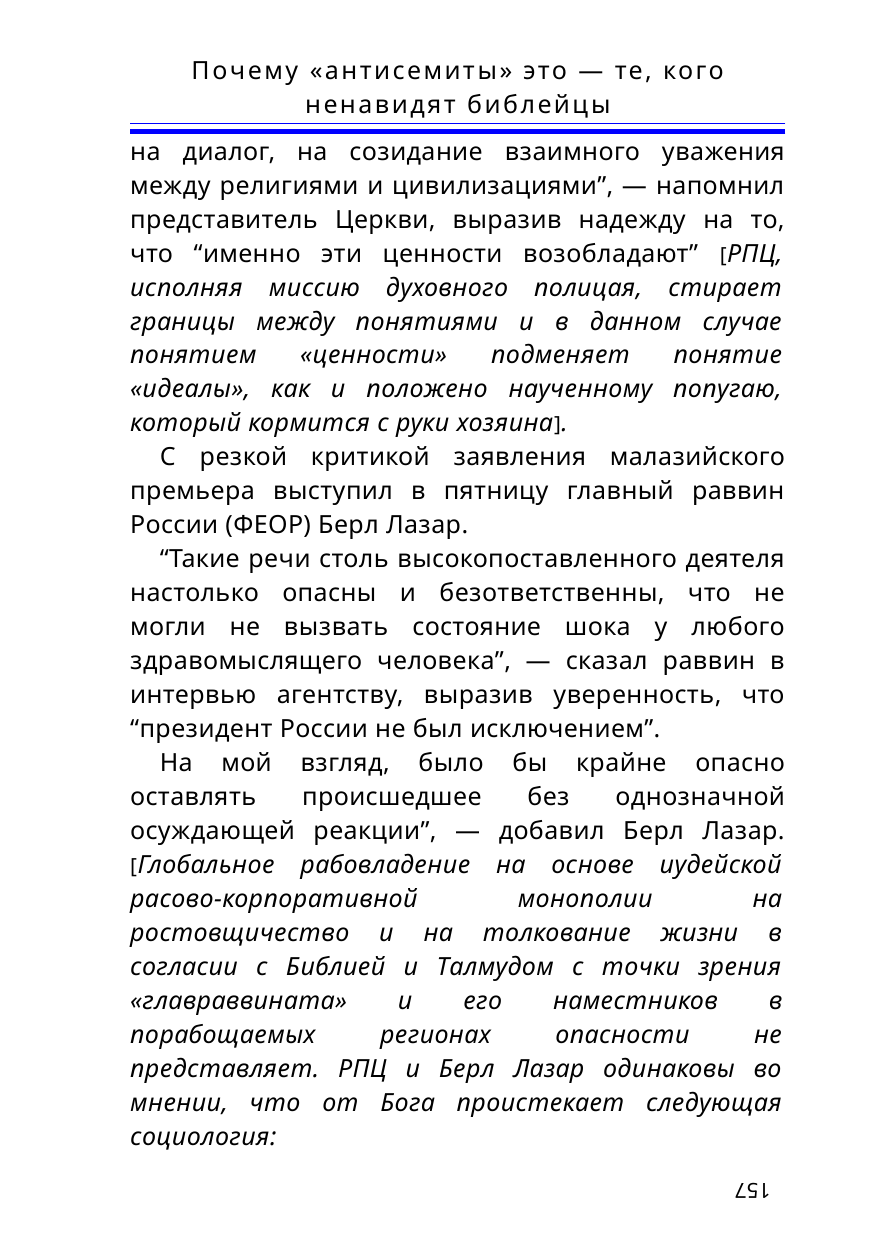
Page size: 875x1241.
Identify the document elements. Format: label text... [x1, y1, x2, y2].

text С резкой критикой заявления малазийского премьера выступил в пятницу главный раввин России (ФЕОР) Берл Лазар. [130, 439, 785, 541]
text На мой взгляд, было бы крайне опасно оставлять происшедшее без однозначной осуждающей реакции”, — добавил Берл Лазар. [Глобальное рабовладение на основе иудейской расово-корпоративной монополии на ростовщичество и на толкование жизни в согласии с Библией и Талмудом с точки зрения «главраввината» и его наместников в порабощаемых регионах опасности не представляет. РПЦ и Берл Лазар одинаковы во мнении, что от Бога проистекает следующая социология: [130, 745, 785, 1152]
text на диалог, на созидание взаимного уважения между религиями и цивилизациями”, — напомнил представитель Церкви, выразив надежду на то, что “именно эти ценности возобладают” [РПЦ, исполняя миссию духовного полицая, стирает границы между понятиями и в данном случае понятием «ценности» подменяет понятие «идеалы», как и положено наученному попугаю, который кормится с руки хозяина]. [130, 134, 785, 439]
text “Такие речи столь высокопоставленного деятеля настолько опасны и безответственны, что не могли не вызвать состояние шока у любого здравомыслящего человека”, — сказал раввин в интервью агентству, выразив уверенность, что “президент России не был исключением”. [130, 541, 785, 745]
